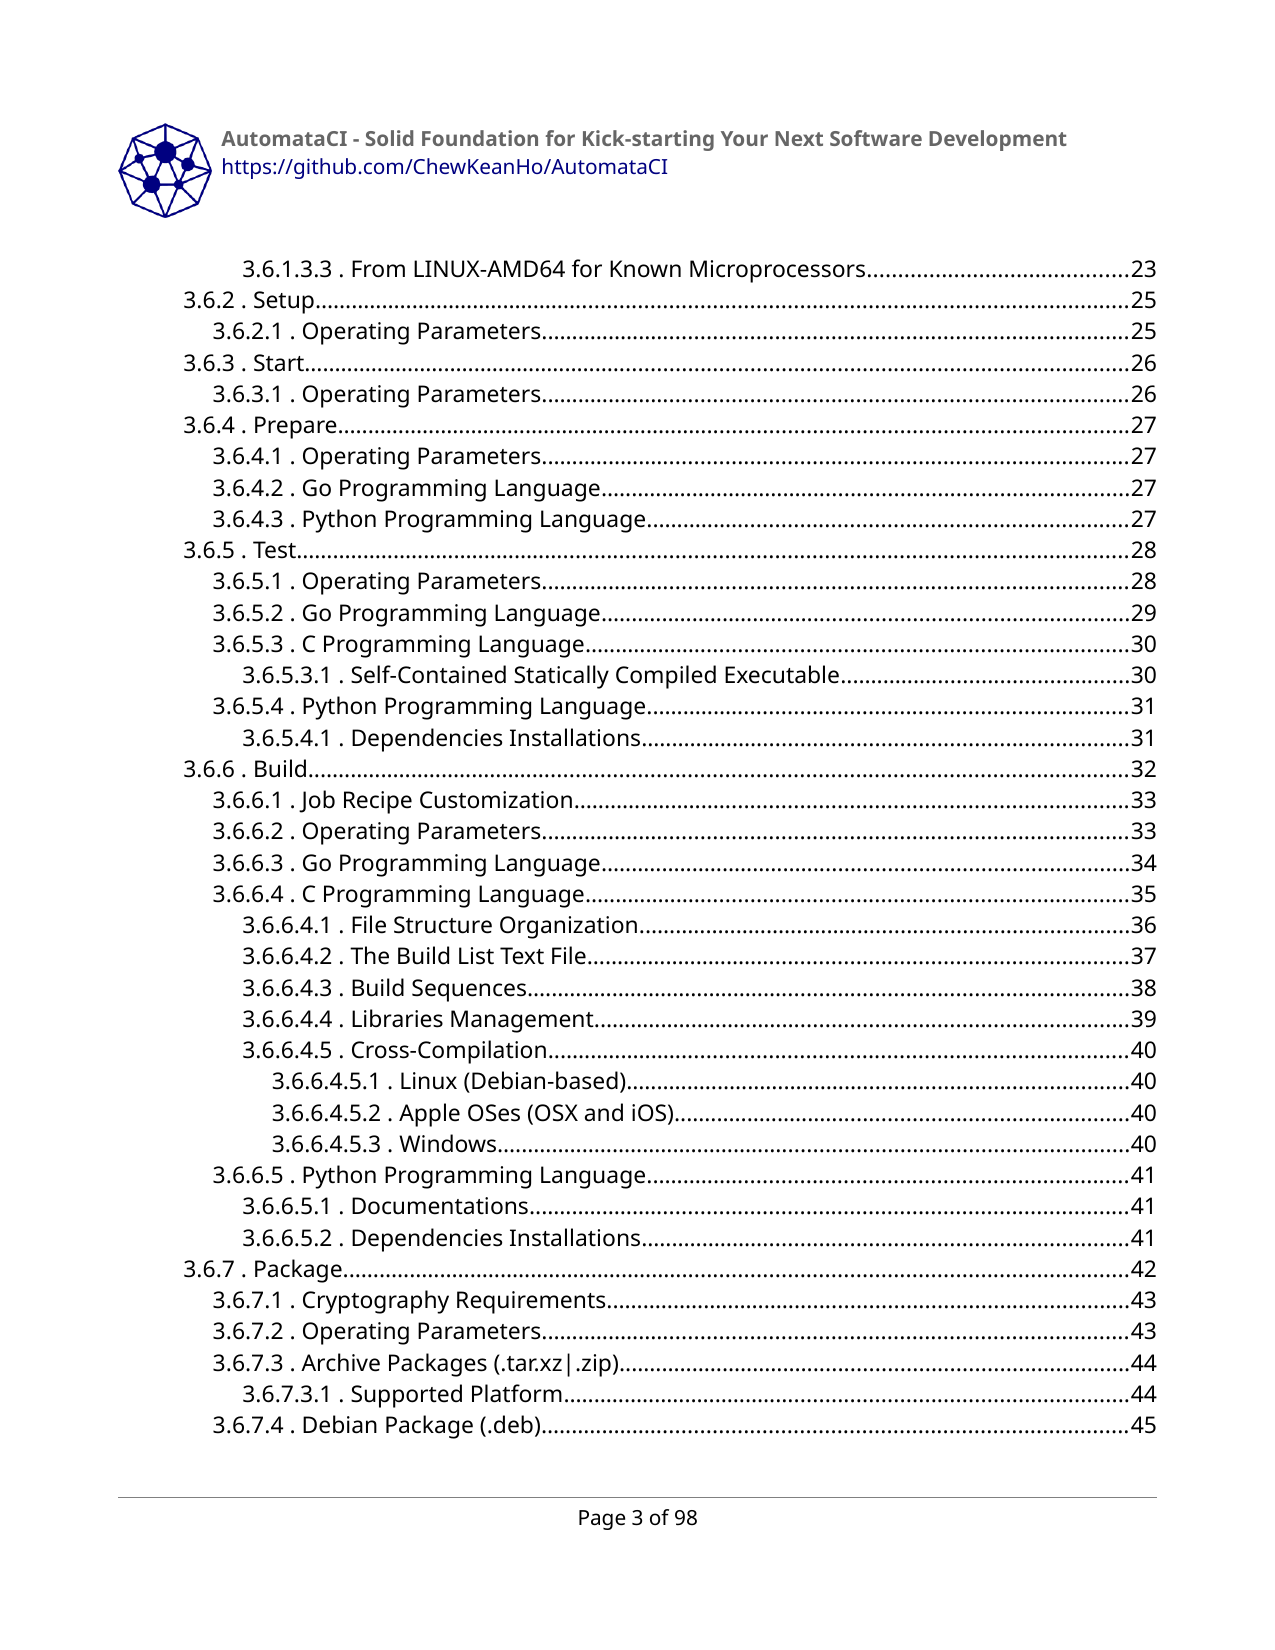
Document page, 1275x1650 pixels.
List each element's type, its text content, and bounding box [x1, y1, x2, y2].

text 3.6.6.4.1 . File Structure Organization 36 [236, 909, 1157, 940]
picture [118, 123, 212, 218]
text 3.6.1.3.3 . From LINUX-AMD64 for Known Microprocessors 23 [236, 253, 1157, 284]
text 3.6.5.3 . C Programming Language 30 [207, 628, 1157, 659]
text 3.6.6.4.4 . Libraries Management 39 [236, 1003, 1157, 1034]
text 3.6.5.4 . Python Programming Language 31 [207, 690, 1157, 722]
text 3.6.5 . Test 28 [177, 534, 1157, 565]
text 3.6.7 . Package 42 [177, 1253, 1157, 1284]
text 3.6.6.5.2 . Dependencies Installations 41 [236, 1222, 1157, 1253]
text 3.6.6.4.3 . Build Sequences 38 [236, 972, 1157, 1003]
text 3.6.3 . Start 26 [177, 347, 1157, 378]
text 3.6.6.4 . C Programming Language 35 [207, 878, 1157, 909]
text 3.6.6.3 . Go Programming Language 34 [207, 847, 1157, 878]
text 3.6.4.2 . Go Programming Language 27 [207, 472, 1157, 503]
text 3.6.4 . Prepare 27 [177, 409, 1157, 440]
text 3.6.3.1 . Operating Parameters 26 [207, 378, 1157, 409]
text 3.6.6.5 . Python Programming Language 41 [207, 1159, 1157, 1190]
text 3.6.6.4.5.2 . Apple OSes (OSX and iOS) 40 [266, 1097, 1157, 1128]
text 3.6.5.2 . Go Programming Language 29 [207, 597, 1157, 628]
text 3.6.6.4.5.3 . Windows 40 [266, 1128, 1157, 1159]
text 3.6.6.1 . Job Recipe Customization 33 [207, 784, 1157, 815]
text 3.6.5.3.1 . Self-Contained Statically Compiled Executable 30 [236, 659, 1157, 690]
text 3.6.4.3 . Python Programming Language 27 [207, 503, 1157, 534]
text 3.6.6.5.1 . Documentations 41 [236, 1190, 1157, 1222]
text 3.6.7.3 . Archive Packages (.tar.xz|.zip) 44 [207, 1347, 1157, 1378]
text 3.6.5.1 . Operating Parameters 28 [207, 565, 1157, 597]
text 3.6.2.1 . Operating Parameters 25 [207, 315, 1157, 347]
text 3.6.5.4.1 . Dependencies Installations 31 [236, 722, 1157, 753]
text 3.6.6.4.2 . The Build List Text File 37 [236, 940, 1157, 972]
text 3.6.6.4.5.1 . Linux (Debian-based) 40 [266, 1065, 1157, 1097]
text 3.6.6.4.5 . Cross-Compilation 40 [236, 1034, 1157, 1065]
text 3.6.7.4 . Debian Package (.deb) 45 [207, 1409, 1157, 1440]
text 3.6.2 . Setup 25 [177, 284, 1157, 315]
text 3.6.6 . Build 32 [177, 753, 1157, 784]
text 3.6.4.1 . Operating Parameters 27 [207, 440, 1157, 472]
text 3.6.6.2 . Operating Parameters 33 [207, 815, 1157, 847]
text 3.6.7.1 . Cryptography Requirements 43 [207, 1284, 1157, 1315]
text 3.6.7.3.1 . Supported Platform 44 [236, 1378, 1157, 1409]
text 3.6.7.2 . Operating Parameters 43 [207, 1315, 1157, 1347]
